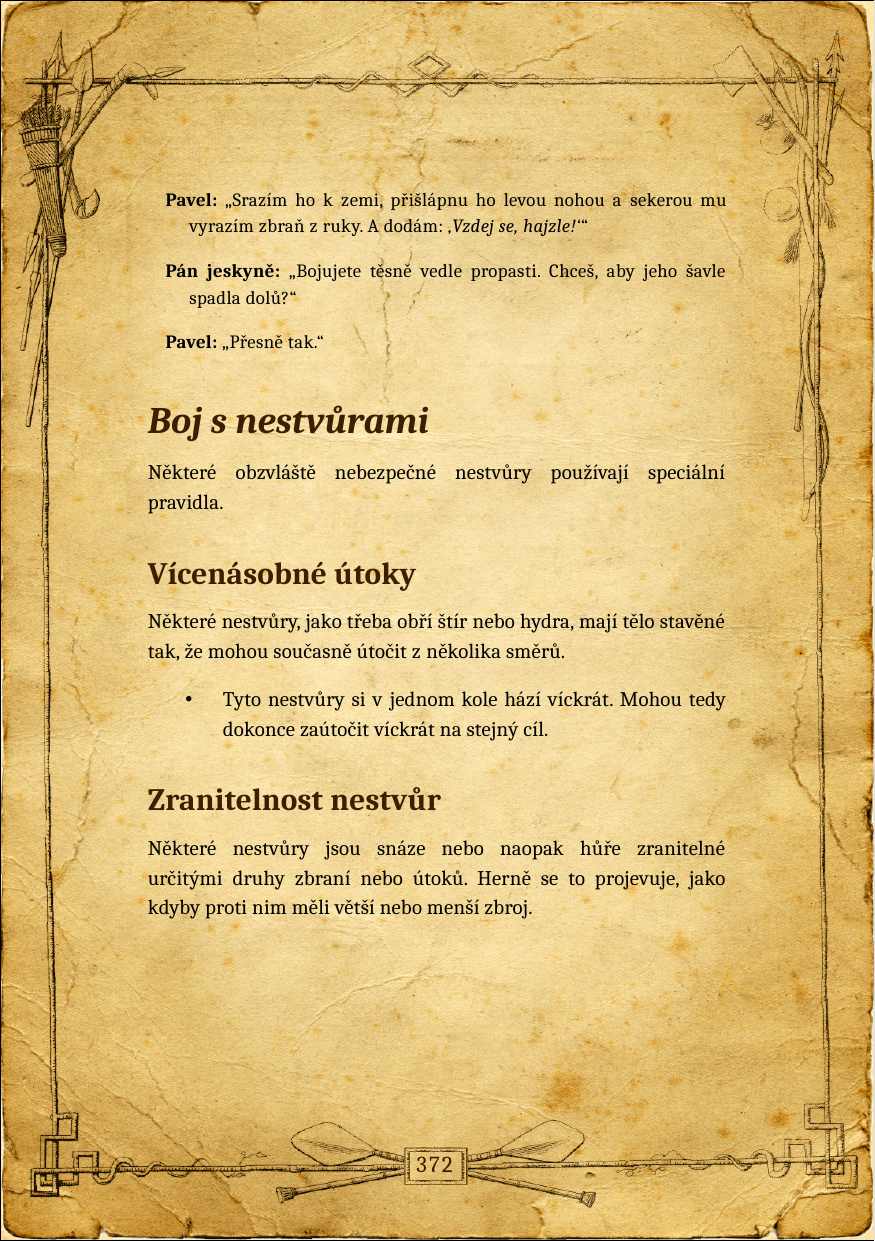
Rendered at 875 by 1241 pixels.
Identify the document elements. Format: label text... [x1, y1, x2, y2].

text Některé nestvůry jsou snáze nebo naopak hůře zranitelné určitými druhy zbraní nebo útoků. Herně se to projevuje, jako kdyby proti nim měli větší nebo menší zbroj. [148, 836, 726, 920]
text Pán jeskyně: „Bojujete těsně vedle propasti. Chceš, aby jeho šavle spadla dolů?“ [165, 261, 726, 309]
subtitle Vícenásobné útoky [148, 556, 726, 592]
list Tyto nestvůry si v⁠ jednom kole hází víckrát. Mohou tedy dokonce zaútočit víckrát na stejný cíl. [185, 687, 726, 741]
text Pavel: „Srazím ho k⁠ zemi, přišlápnu ho levou nohou a⁠ sekerou mu vyrazím zbraň z⁠ ruky. A⁠ dodám: ‚Vzdej se, hajzle!‘“ [165, 189, 726, 237]
picture [1, 1, 874, 1240]
text Některé nestvůry, jako třeba obří štír nebo hydra, mají tělo stavěné tak, že mohou současně útočit z⁠ několika směrů. [148, 610, 726, 664]
subtitle Boj s⁠ nestvůrami [148, 400, 726, 443]
text Pavel: „Přesně tak.“ [165, 332, 726, 353]
subtitle Zranitelnost nestvůr [148, 783, 726, 818]
text Některé obzvláště nebezpečné nestvůry používají speciální pravidla. [148, 461, 726, 515]
